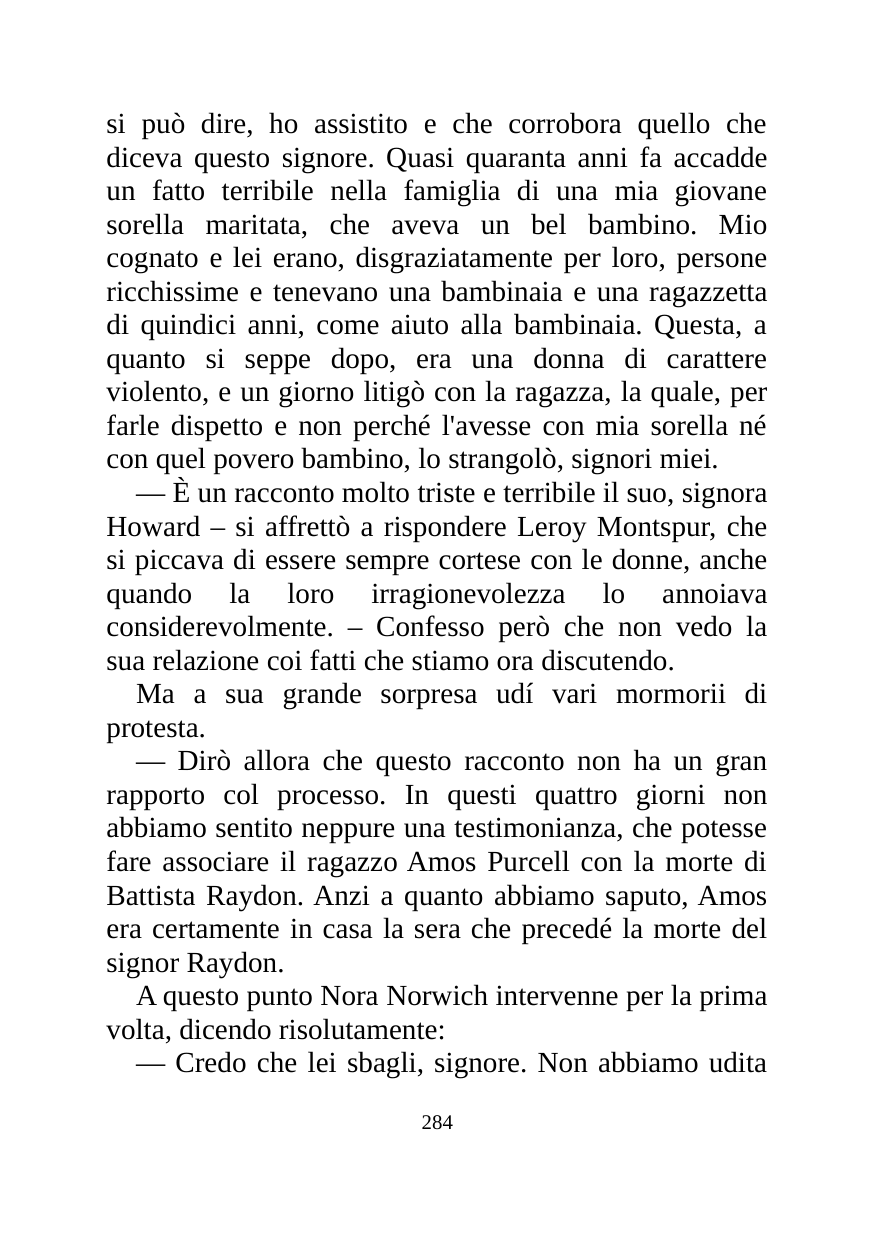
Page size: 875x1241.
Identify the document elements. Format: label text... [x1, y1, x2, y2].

text A questo punto Nora Norwich intervenne per la prima volta, dicendo risolutamente: [106, 978, 768, 1045]
text — Credo che lei sbagli, signore. Non abbiamo udita [106, 1045, 768, 1079]
text si può dire, ho assistito e che corrobora quello che diceva questo signore. Quasi quaranta anni fa accadde un fatto terribile nella famiglia di una mia giovane sorella maritata, che aveva un bel bambino. Mio cognato e lei erano, disgraziatamente per loro, persone ricchissime e tenevano una bambinaia e una ragazzetta di quindici anni, come aiuto alla bambinaia. Questa, a quanto si seppe dopo, era una donna di carattere violento, e un giorno litigò con la ragazza, la quale, per farle dispetto e non perché l'avesse con mia sorella né con quel povero bambino, lo strangolò, signori miei. [106, 106, 768, 475]
text — È un racconto molto triste e terribile il suo, signora Howard – si affrettò a rispondere Leroy Montspur, che si piccava di essere sempre cortese con le donne, anche quando la loro irragionevolezza lo annoiava considerevolmente. – Confesso però che non vedo la sua relazione coi fatti che stiamo ora discutendo. [106, 475, 768, 676]
text Ma a sua grande sorpresa udí vari mormorii di protesta. [106, 676, 768, 743]
text — Dirò allora che questo racconto non ha un gran rapporto col processo. In questi quattro giorni non abbiamo sentito neppure una testimonianza, che potesse fare associare il ragazzo Amos Purcell con la morte di Battista Raydon. Anzi a quanto abbiamo saputo, Amos era certamente in casa la sera che precedé la morte del signor Raydon. [106, 743, 768, 978]
